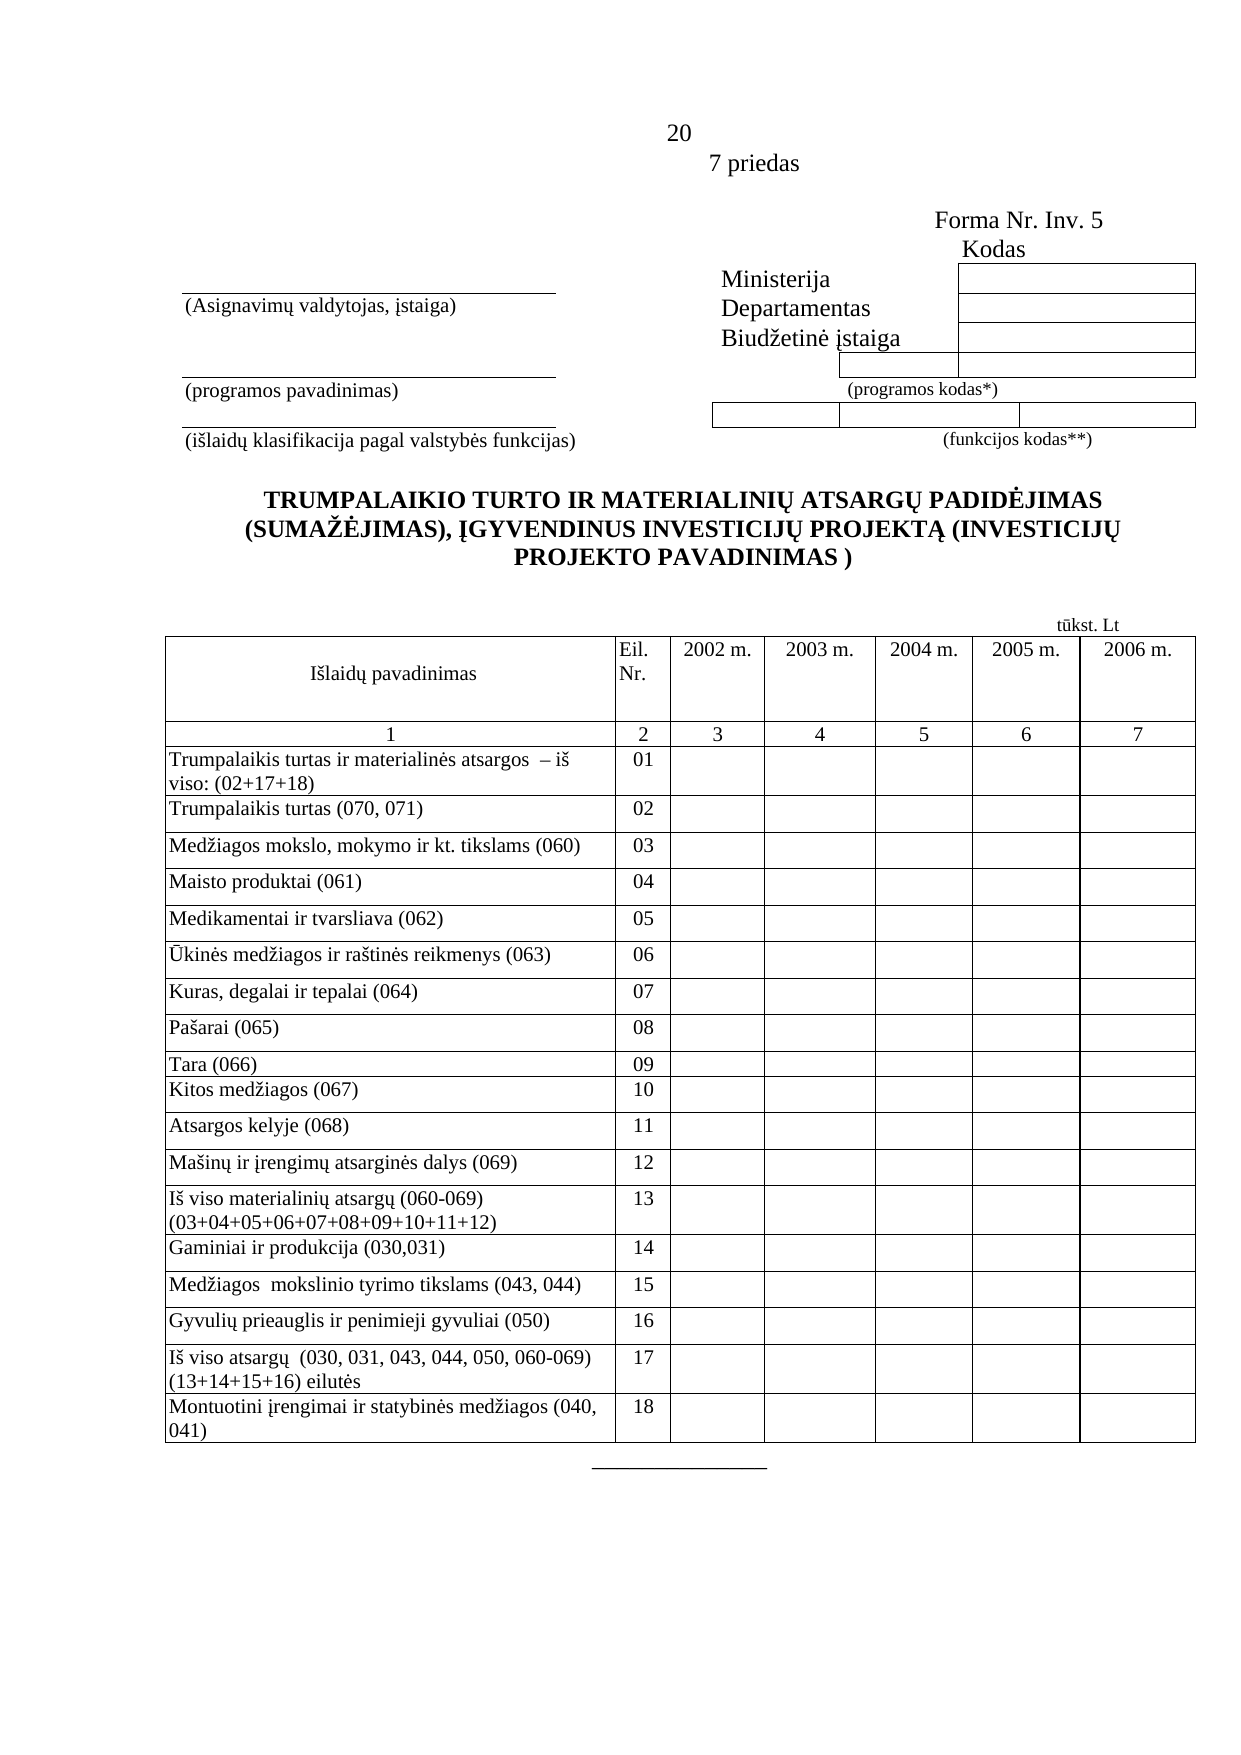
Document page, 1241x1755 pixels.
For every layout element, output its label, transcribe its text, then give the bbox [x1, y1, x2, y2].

table_cell [182, 402, 217, 427]
table_cell [217, 352, 248, 377]
table_cell 2005 m. [973, 637, 1079, 721]
table_cell Medikamentai ir tvarsliava (062) [166, 906, 615, 941]
table_cell 18 [616, 1394, 670, 1442]
table_cell 04 [616, 869, 670, 905]
table_cell [166, 485, 171, 571]
table_cell [248, 352, 281, 377]
table_cell 07 [616, 979, 670, 1014]
table_cell [718, 352, 839, 377]
table_cell 12 [616, 1150, 670, 1185]
table_cell [1020, 403, 1195, 427]
table_cell [166, 402, 171, 427]
table_cell [1081, 979, 1195, 1014]
table_cell [876, 1235, 972, 1271]
table_cell 2 [616, 722, 670, 746]
table_cell Montuotini įrengimai ir statybinės medžiagos (040, 041) [166, 1394, 615, 1442]
table_cell [1081, 869, 1195, 905]
table_cell (funkcijos kodas**) [840, 428, 1196, 452]
table_cell 14 [616, 1235, 670, 1271]
table_cell Gyvulių prieauglis ir penimieji gyvuliai (050) [166, 1308, 615, 1343]
table_cell [671, 1394, 764, 1442]
table_cell [171, 453, 182, 485]
table_cell [166, 427, 171, 452]
table_cell [671, 1272, 764, 1307]
table_cell [596, 593, 718, 636]
table_cell [171, 427, 182, 452]
table_cell [973, 1345, 1079, 1393]
table_cell [556, 322, 596, 352]
table_cell [556, 234, 596, 263]
table_cell [973, 1015, 1079, 1051]
table_cell [765, 1235, 875, 1271]
table_cell (programos pavadinimas) [182, 378, 556, 402]
table_cell tūkst. Lt [1054, 593, 1196, 636]
table_cell [765, 1077, 875, 1112]
table_cell [718, 428, 728, 452]
table_cell [671, 833, 764, 868]
table_cell [217, 263, 248, 292]
table_cell [671, 942, 764, 978]
table_cell [959, 353, 1195, 377]
table_cell [171, 571, 182, 593]
table_cell [1081, 1150, 1195, 1185]
table_cell [217, 234, 248, 263]
table_cell [973, 1235, 1079, 1271]
table_cell [959, 264, 1195, 292]
table_cell [1081, 1345, 1195, 1393]
table_cell [1081, 906, 1195, 941]
table_cell [973, 1052, 1079, 1076]
table_cell [765, 942, 875, 978]
table_cell [765, 1113, 875, 1148]
table_cell 02 [616, 796, 670, 832]
table_cell 05 [616, 906, 670, 941]
table_cell [959, 294, 1195, 322]
table_cell [973, 1150, 1079, 1185]
table_cell [596, 402, 712, 427]
table_cell [166, 377, 171, 402]
table_cell [281, 402, 556, 427]
table_cell [973, 979, 1079, 1014]
table_cell [876, 1308, 972, 1343]
table_cell [671, 1113, 764, 1148]
table_cell [973, 747, 1079, 795]
table_cell [765, 1015, 875, 1051]
table_cell 06 [616, 942, 670, 978]
table_header [182, 205, 217, 234]
table_cell [876, 1394, 972, 1442]
table_cell 10 [616, 1077, 670, 1112]
table_cell [217, 402, 248, 427]
table_cell [713, 403, 839, 427]
table_cell Medžiagos mokslo, mokymo ir kt. tikslams (060) [166, 833, 615, 868]
table_cell [876, 1052, 972, 1076]
table_cell 01 [616, 747, 670, 795]
table_cell 1 [166, 722, 615, 746]
table_cell [825, 234, 931, 263]
table_cell [596, 352, 718, 377]
table_cell 5 [876, 722, 972, 746]
table_cell [171, 322, 182, 352]
table_header [718, 205, 825, 234]
table_cell [596, 377, 718, 402]
table_cell Kitos medžiagos (067) [166, 1077, 615, 1112]
table_cell [671, 1186, 764, 1234]
table_cell [556, 402, 596, 427]
table_cell Ūkinės medžiagos ir raštinės reikmenys (063) [166, 942, 615, 978]
table_cell Departamentas [718, 293, 958, 322]
table_cell [825, 593, 835, 636]
table_cell [876, 942, 972, 978]
table_cell [556, 352, 596, 377]
table_cell Maisto produktai (061) [166, 869, 615, 905]
table_cell [171, 293, 182, 322]
table_cell Gaminiai ir produkcija (030,031) [166, 1235, 615, 1271]
table_cell 2002 m. [671, 637, 764, 721]
table_cell [835, 593, 1053, 636]
table_cell [671, 979, 764, 1014]
table_cell [765, 906, 875, 941]
table_cell [765, 1052, 875, 1076]
table_cell [973, 1272, 1079, 1307]
table_cell [876, 1150, 972, 1185]
table_cell [1081, 833, 1195, 868]
table_header [217, 205, 248, 234]
table_cell [728, 377, 839, 402]
table_cell [182, 352, 217, 377]
text 7 priedas [177, 148, 1181, 176]
table_cell [671, 869, 764, 905]
table_cell 7 [1081, 722, 1195, 746]
table_header [281, 205, 556, 234]
table_cell [718, 234, 825, 263]
table_header Forma Nr. Inv. 5 [931, 205, 1196, 234]
table_cell 13 [616, 1186, 670, 1234]
table_cell [973, 869, 1079, 905]
table_header [556, 205, 596, 234]
table_cell Iš viso atsargų (030, 031, 043, 044, 050, 060-069) (13+14+15+16) eilutės [166, 1345, 615, 1393]
table_cell TRUMPALAIKIO TURTO IR MATERIALINIŲ ATSARGŲ PADIDĖJIMAS (SUMAŽĖJIMAS), ĮGYVENDINUS INVESTICIJŲ PROJEKTĄ (INVESTICIJŲ PROJEKTO PAVADINIMAS ) [171, 485, 1196, 571]
table_cell [166, 293, 171, 322]
table_cell [248, 402, 281, 427]
table_cell [876, 906, 972, 941]
table_cell Medžiagos mokslinio tyrimo tikslams (043, 044) [166, 1272, 615, 1307]
table_cell Kodas [959, 234, 1196, 263]
table_cell [671, 1345, 764, 1393]
table_cell (Asignavimų valdytojas, įstaiga) [182, 294, 556, 322]
table_cell [765, 1150, 875, 1185]
table_cell [556, 263, 596, 292]
table_cell Atsargos kelyje (068) [166, 1113, 615, 1148]
text ______________ [177, 1443, 1181, 1472]
table_cell 4 [765, 722, 875, 746]
table_cell [281, 322, 556, 352]
table_cell [166, 263, 171, 292]
table_cell Išlaidų pavadinimas [166, 637, 615, 721]
table_cell [765, 1345, 875, 1393]
table_cell Kuras, degalai ir tepalai (064) [166, 979, 615, 1014]
table_cell [765, 1308, 875, 1343]
table_cell [1081, 796, 1195, 832]
table_header [166, 205, 171, 234]
table_cell [171, 402, 182, 427]
table_cell [1081, 747, 1195, 795]
table_cell [556, 593, 596, 636]
table_cell [596, 322, 718, 352]
table_cell 3 [671, 722, 764, 746]
table_cell [765, 833, 875, 868]
table_cell [671, 906, 764, 941]
table_cell Eil. Nr. [616, 637, 670, 721]
table_cell [1081, 1235, 1195, 1271]
table_cell [765, 796, 875, 832]
table_cell (išlaidų klasifikacija pagal valstybės funkcijas) [182, 427, 596, 452]
table_cell [973, 942, 1079, 978]
table_cell [166, 322, 171, 352]
table_cell 2006 m. [1081, 637, 1195, 721]
table_cell [876, 979, 972, 1014]
table_cell [1081, 1113, 1195, 1148]
table_cell [671, 796, 764, 832]
table_cell [671, 1052, 764, 1076]
table_cell [765, 1186, 875, 1234]
table_cell 11 [616, 1113, 670, 1148]
table_cell [876, 747, 972, 795]
table_cell [166, 352, 171, 377]
table_cell 16 [616, 1308, 670, 1343]
table_cell [728, 428, 839, 452]
table_cell [1081, 1052, 1195, 1076]
table_cell [166, 571, 171, 593]
table_cell Iš viso materialinių atsargų (060-069) (03+04+05+06+07+08+09+10+11+12) [166, 1186, 615, 1234]
table_cell [765, 869, 875, 905]
table_cell [876, 796, 972, 832]
table_cell [973, 833, 1079, 868]
table_cell [876, 1345, 972, 1393]
table_cell 08 [616, 1015, 670, 1051]
table_cell [765, 747, 875, 795]
table_cell [1081, 1394, 1195, 1442]
table_cell 09 [616, 1052, 670, 1076]
table_cell [876, 1015, 972, 1051]
table_cell Pašarai (065) [166, 1015, 615, 1051]
table_cell 17 [616, 1345, 670, 1393]
table_cell [171, 263, 182, 292]
table_cell [671, 1015, 764, 1051]
table_cell [556, 377, 596, 402]
table_cell [281, 234, 556, 263]
table_cell [1081, 942, 1195, 978]
table_cell [281, 263, 556, 292]
table_cell [281, 352, 556, 377]
table_cell [182, 263, 217, 292]
table_cell [1081, 1308, 1195, 1343]
table_header [825, 205, 931, 234]
table_cell [182, 453, 1196, 485]
table_cell Tara (066) [166, 1052, 615, 1076]
table_cell [973, 1308, 1079, 1343]
table_cell [217, 322, 248, 352]
table_cell [171, 377, 182, 402]
table_cell [671, 1077, 764, 1112]
table_header [171, 205, 182, 234]
table_cell [840, 353, 958, 377]
table_cell [596, 234, 718, 263]
table_cell 03 [616, 833, 670, 868]
table_header [248, 205, 281, 234]
table_cell [182, 571, 1196, 593]
table_cell [248, 322, 281, 352]
table_cell [596, 293, 718, 322]
table_cell [876, 833, 972, 868]
table_header [596, 205, 718, 234]
table_cell [876, 1186, 972, 1234]
table_cell [596, 263, 718, 292]
table_cell 15 [616, 1272, 670, 1307]
table_cell 6 [973, 722, 1079, 746]
table_cell [248, 263, 281, 292]
table_cell [166, 234, 171, 263]
table_cell [840, 403, 1019, 427]
table_cell [171, 352, 182, 377]
table_cell [931, 234, 958, 263]
table_cell [973, 796, 1079, 832]
table_cell [671, 1308, 764, 1343]
table_cell [182, 234, 217, 263]
table_cell [765, 1272, 875, 1307]
table_cell [973, 1077, 1079, 1112]
table_cell [973, 1394, 1079, 1442]
table_cell [671, 1235, 764, 1271]
table_cell [671, 1150, 764, 1185]
table_cell [556, 293, 596, 322]
table_cell 2004 m. [876, 637, 972, 721]
table_cell [765, 979, 875, 1014]
table_cell [973, 1186, 1079, 1234]
table_cell [718, 377, 728, 402]
table_cell [671, 747, 764, 795]
table_cell Mašinų ir įrengimų atsarginės dalys (069) [166, 1150, 615, 1185]
table_cell 2003 m. [765, 637, 875, 721]
table_cell [876, 1077, 972, 1112]
table_cell [166, 453, 171, 485]
table_cell (programos kodas*) [840, 378, 1196, 402]
table_cell [1081, 1186, 1195, 1234]
table_cell [596, 427, 718, 452]
table_cell [1081, 1077, 1195, 1112]
table_cell [973, 906, 1079, 941]
table_cell [171, 593, 556, 636]
table_cell Trumpalaikis turtas ir materialinės atsargos – iš viso: (02+17+18) [166, 747, 615, 795]
table_cell [1081, 1015, 1195, 1051]
table_cell [171, 234, 182, 263]
table_cell Trumpalaikis turtas (070, 071) [166, 796, 615, 832]
table_cell [765, 1394, 875, 1442]
table_cell [876, 1272, 972, 1307]
table_cell [182, 322, 217, 352]
table_cell [959, 323, 1195, 352]
table_cell [718, 593, 825, 636]
table_cell [876, 1113, 972, 1148]
table_cell [248, 234, 281, 263]
table_cell [166, 593, 171, 636]
table_cell [973, 1113, 1079, 1148]
table_cell Ministerija [718, 263, 958, 292]
table_cell [1081, 1272, 1195, 1307]
table_cell [876, 869, 972, 905]
table_cell Biudžetinė įstaiga [718, 322, 958, 352]
